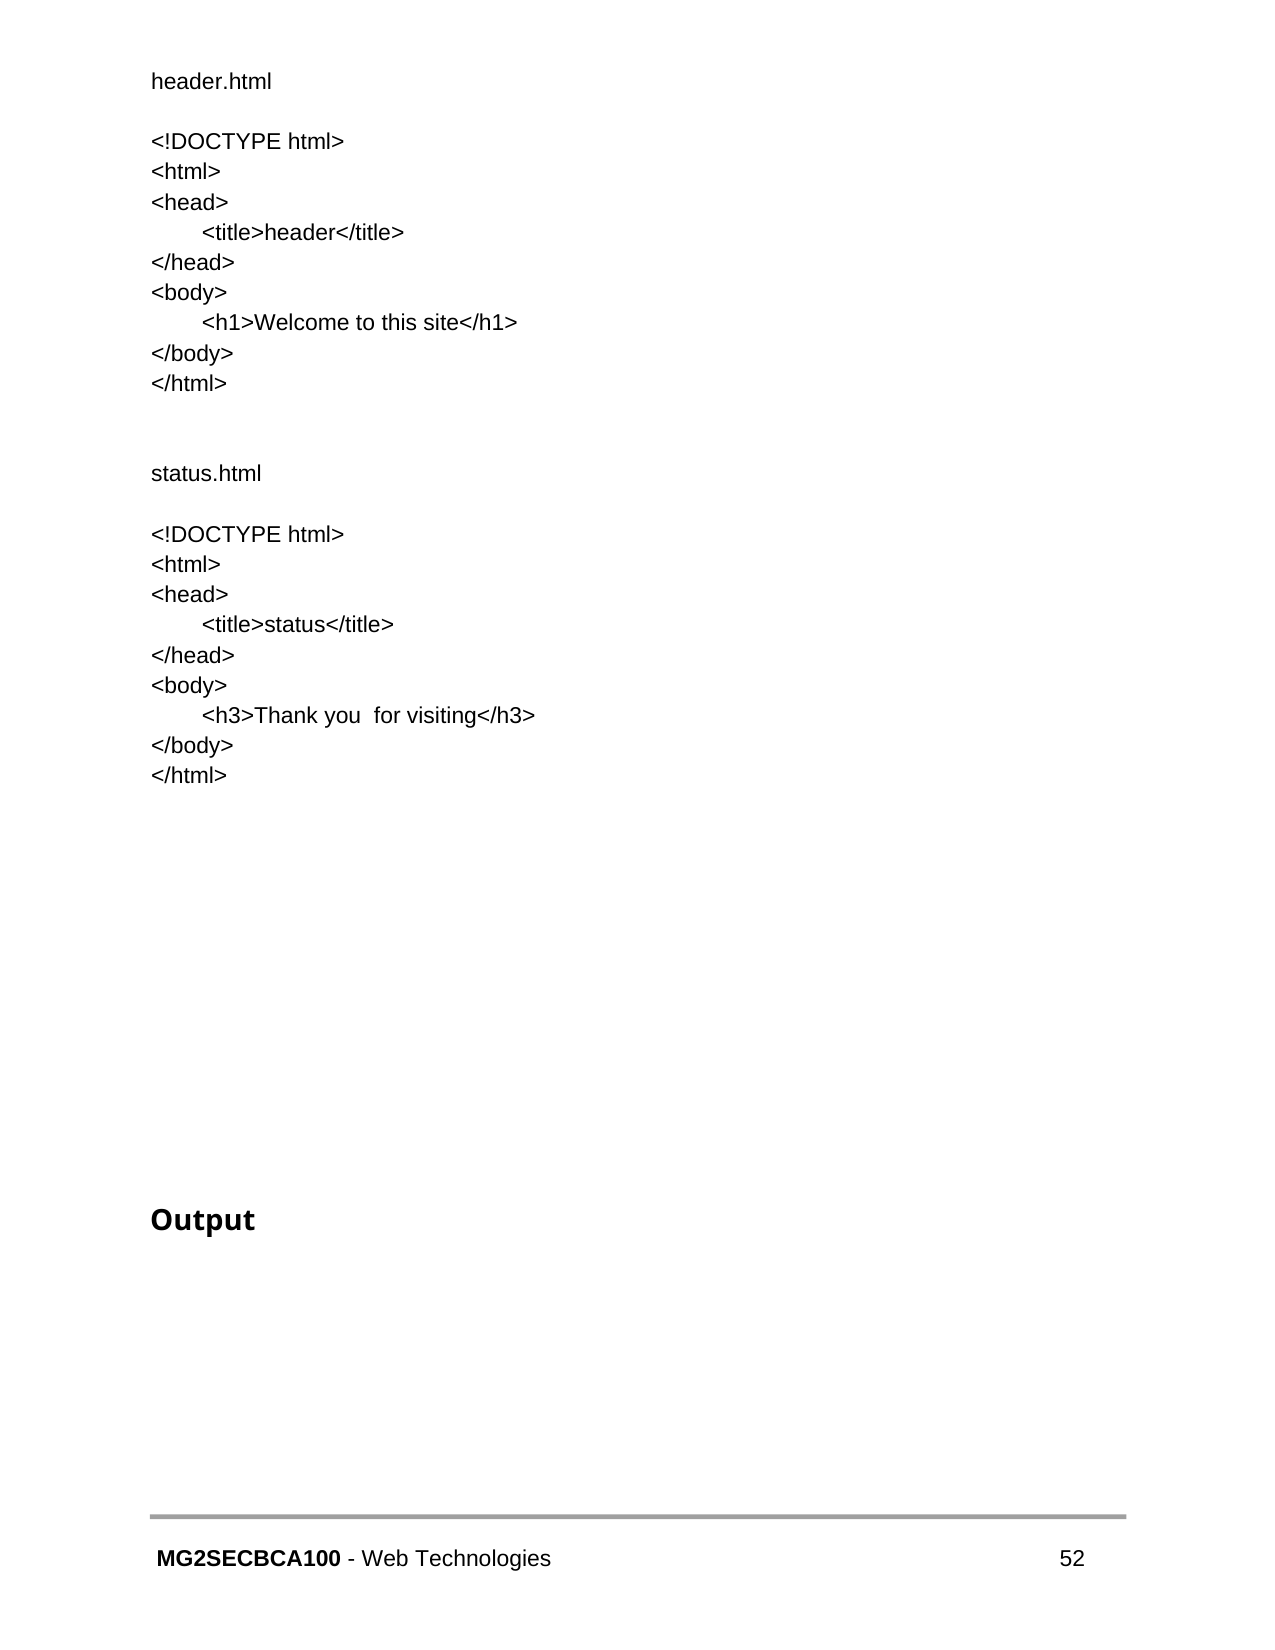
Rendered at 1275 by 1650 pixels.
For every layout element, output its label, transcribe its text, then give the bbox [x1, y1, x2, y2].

table_header header.html <!DOCTYPE html> <html> <head> <title>header</title> </head> <body> <h1>Welcome to this site</h1> </body> </html> status.html <!DOCTYPE html> <html> <head> <title>status</title> </head> <body> <h3>Thank you for visiting</h3> </body> </html> [140, 38, 1110, 883]
text Output [150, 1199, 1125, 1239]
